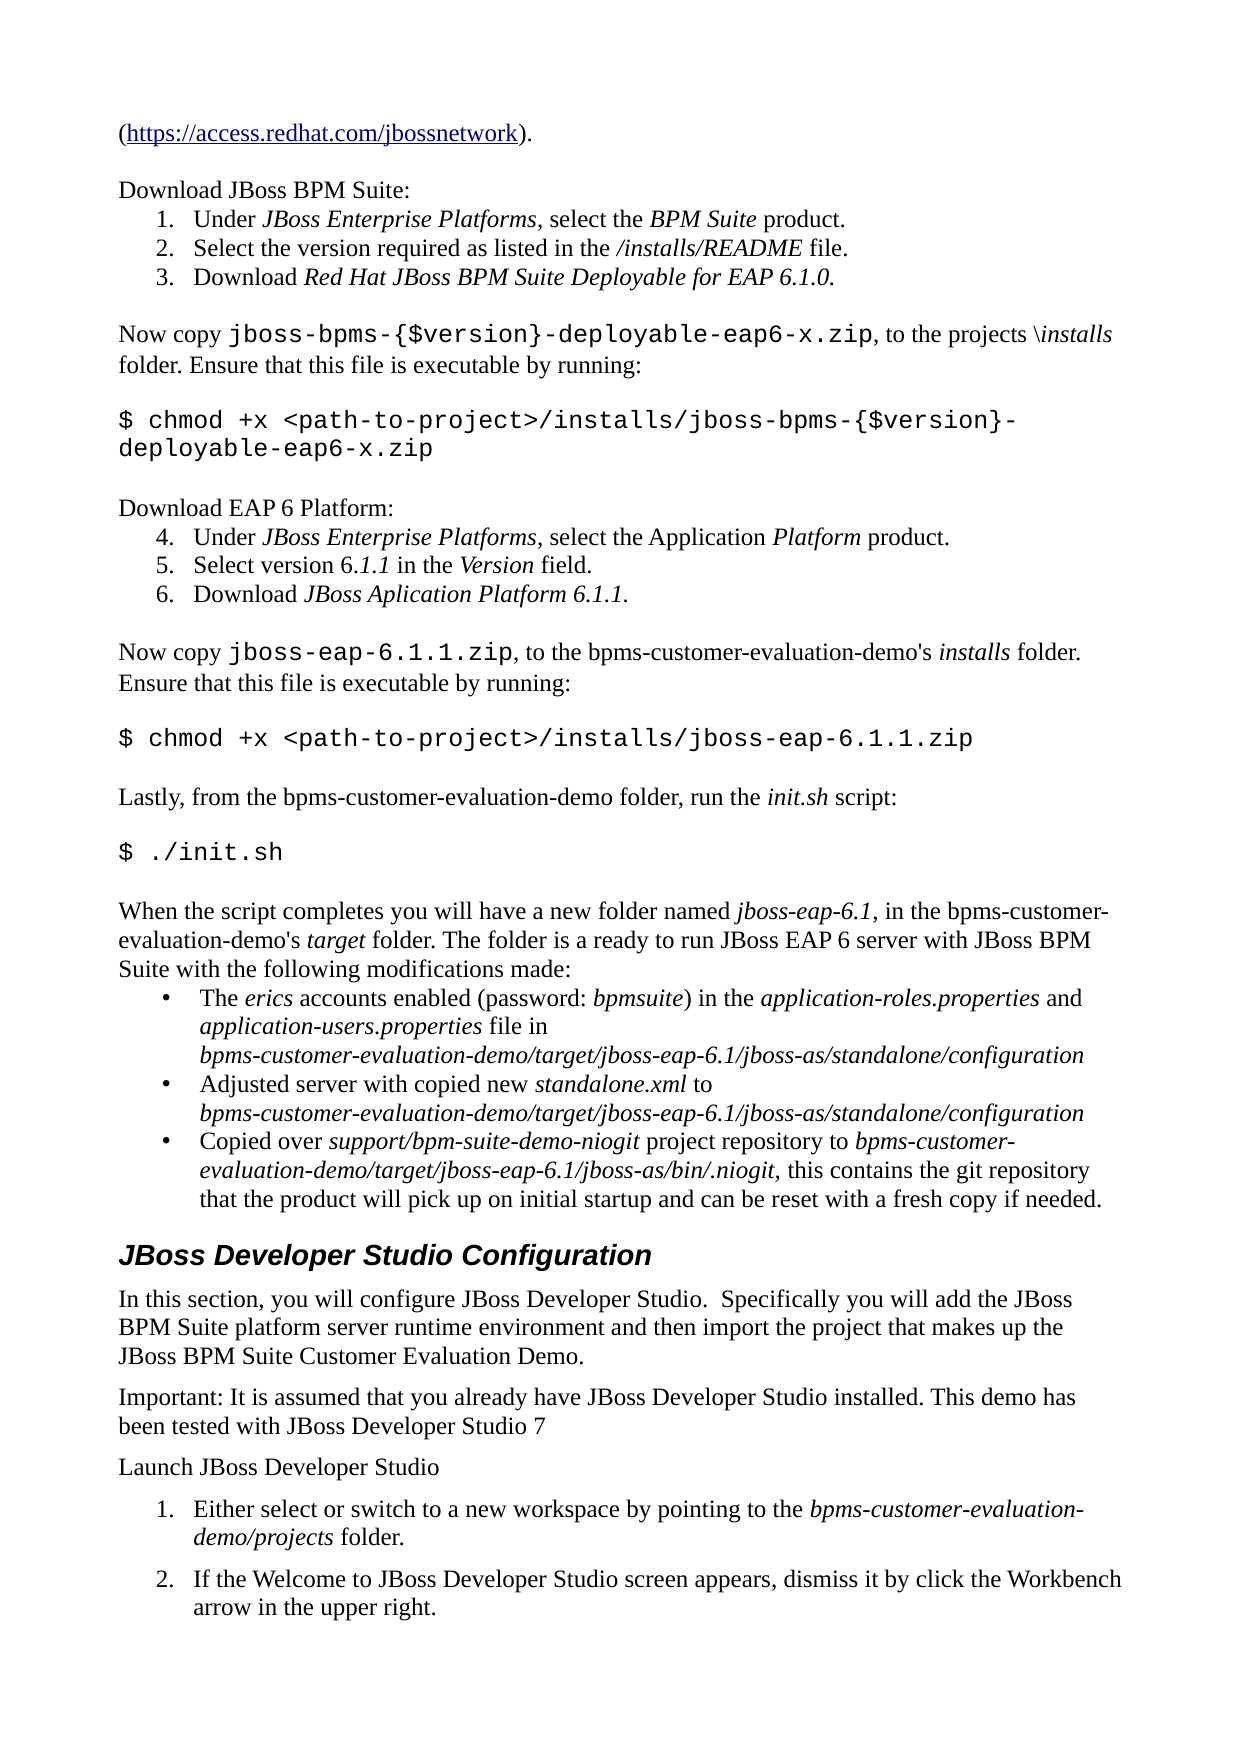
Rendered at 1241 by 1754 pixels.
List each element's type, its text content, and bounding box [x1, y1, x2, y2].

text Download EAP 6 Platform: [118, 493, 1122, 522]
list Select the version required as listed in the /installs/README file. [156, 233, 1122, 262]
text Now copy jboss-bpms-{$version}-deployable-eap6-x.zip, to the projects \installs folder. Ensure that this file is executable by running: [118, 319, 1122, 379]
list Either select or switch to a new workspace by pointing to the bpms-customer-evaluation-demo/projects folder. [156, 1494, 1122, 1551]
text Launch JBoss Developer Studio [118, 1452, 1122, 1481]
text $ ./init.sh [118, 840, 1122, 868]
list If the Welcome to JBoss Developer Studio screen appears, dismiss it by click the Workbench arrow in the upper right. [156, 1564, 1122, 1621]
text When the script completes you will have a new folder named jboss-eap-6.1, in the bpms-customer-evaluation-demo's target folder. The folder is a ready to run JBoss EAP 6 server with JBoss BPM Suite with the following modifications made: [118, 896, 1122, 983]
text In this section, you will configure JBoss Developer Studio. Specifically you will add the JBoss BPM Suite platform server runtime environment and then import the project that makes up the JBoss BPM Suite Customer Evaluation Demo. [118, 1284, 1122, 1370]
list Under JBoss Enterprise Platforms, select the BPM Suite product. [156, 204, 1122, 233]
text Important: It is assumed that you already have JBoss Developer Studio installed. This demo has been tested with JBoss Developer Studio 7 [118, 1382, 1122, 1440]
list Under JBoss Enterprise Platforms, select the Application Platform product. [156, 522, 1122, 551]
list Download JBoss Aplication Platform 6.1.1. [156, 579, 1122, 608]
text Now copy jboss-eap-6.1.1.zip, to the bpms-customer-evaluation-demo's installs folder. Ensure that this file is executable by running: [118, 637, 1122, 696]
text Download JBoss BPM Suite: [118, 147, 1122, 204]
text (https://access.redhat.com/jbossnetwork). [118, 118, 1122, 147]
text $ chmod +x <path-to-project>/installs/jboss-eap-6.1.1.zip [118, 725, 1122, 753]
text $ chmod +x <path-to-project>/installs/jboss-bpms-{$version}-deployable-eap6-x.zip [118, 408, 1122, 464]
list Select version 6.1.1 in the Version field. [156, 551, 1122, 579]
list Adjusted server with copied new standalone.xml to bpms-customer-evaluation-demo/target/jboss-eap-6.1/jboss-as/standalone/configuration [162, 1069, 1122, 1126]
list The erics accounts enabled (password: bpmsuite) in the application-roles.properties and application-users.properties file in bpms-customer-evaluation-demo/target/jboss-eap-6.1/jboss-as/standalone/configuration [162, 983, 1122, 1069]
list Copied over support/bpm-suite-demo-niogit project repository to bpms-customer-evaluation-demo/target/jboss-eap-6.1/jboss-as/bin/.niogit, this contains the git repository that the product will pick up on initial startup and can be reset with a fresh copy if needed. [162, 1126, 1122, 1213]
subtitle JBoss Developer Studio Configuration [118, 1238, 1122, 1271]
list Download Red Hat JBoss BPM Suite Deployable for EAP 6.1.0. [156, 262, 1122, 291]
text Lastly, from the bpms-customer-evaluation-demo folder, run the init.sh script: [118, 782, 1122, 811]
